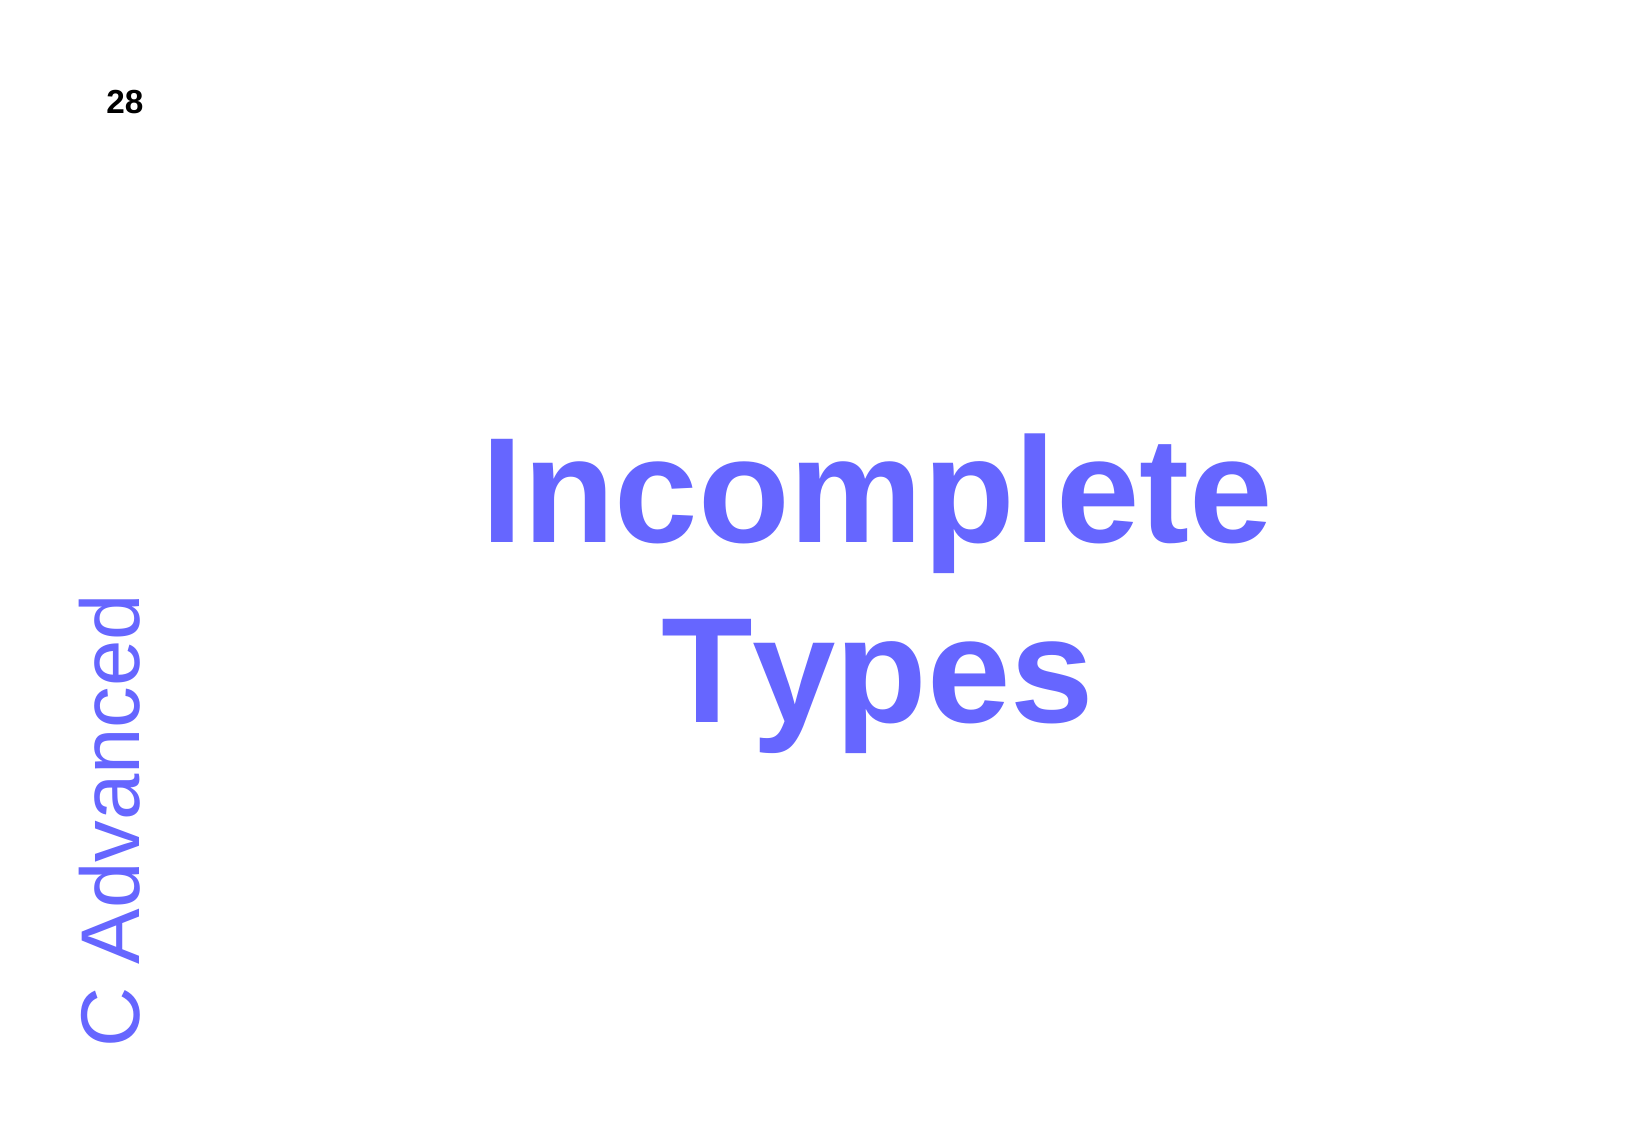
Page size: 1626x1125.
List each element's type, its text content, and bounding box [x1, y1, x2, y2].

text_box Incomplete Types [467, 385, 1290, 761]
title C Advanced [37, 162, 176, 1063]
